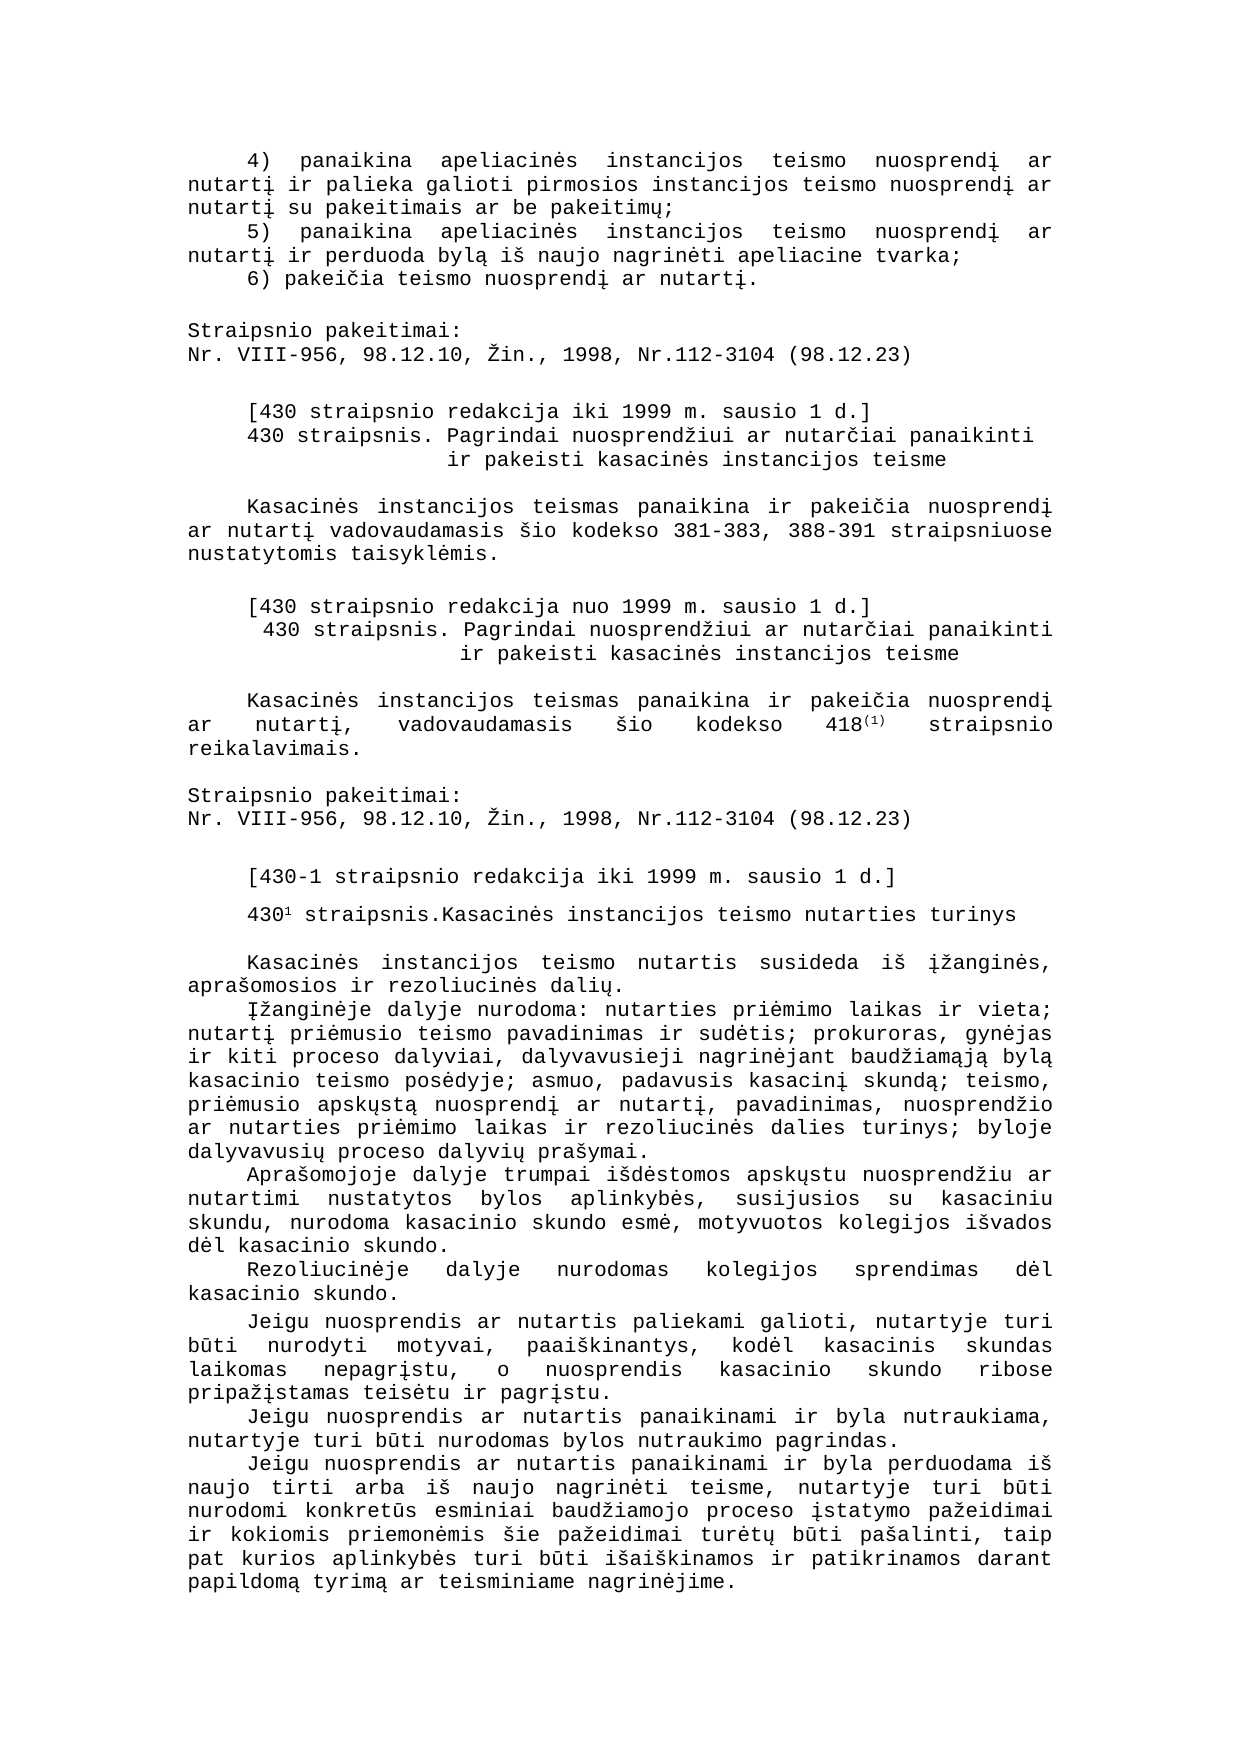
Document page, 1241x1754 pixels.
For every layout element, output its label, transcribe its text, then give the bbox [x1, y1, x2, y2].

text Nr. VIII-956, 98.12.10, Žin., 1998, Nr.112-3104 (98.12.23) [187, 808, 1053, 832]
text Jeigu nuosprendis ar nutartis panaikinami ir byla nutraukiama, nutartyje turi būti nurodomas bylos nutraukimo pagrindas. [187, 1406, 1053, 1453]
text Straipsnio pakeitimai: [187, 321, 1053, 344]
text 430 straipsnis. Pagrindai nuosprendžiui ar nutarčiai panaikinti ir pakeisti kasacinės instancijos teisme [262, 619, 1053, 667]
text 4) panaikina apeliacinės instancijos teismo nuosprendį ar nutartį ir palieka galioti pirmosios instancijos teismo nuosprendį ar nutartį su pakeitimais ar be pakeitimų; [187, 150, 1053, 221]
text ir pakeisti kasacinės instancijos teisme [187, 449, 1053, 472]
text Kasacinės instancijos teismas panaikina ir pakeičia nuosprendį ar nutartį, vadovaudamasis šio kodekso 418(1) straipsnio reikalavimais. [187, 690, 1053, 761]
text 4301 straipsnis.Kasacinės instancijos teismo nutarties turinys [247, 904, 1053, 928]
text Jeigu nuosprendis ar nutartis paliekami galioti, nutartyje turi būti nurodyti motyvai, paaiškinantys, kodėl kasacinis skundas laikomas nepagrįstu, o nuosprendis kasacinio skundo ribose pripažįstamas teisėtu ir pagrįstu. [187, 1311, 1053, 1406]
text [430 straipsnio redakcija iki 1999 m. sausio 1 d.] [187, 401, 1053, 425]
text Nr. VIII-956, 98.12.10, Žin., 1998, Nr.112-3104 (98.12.23) [187, 344, 1053, 368]
text 5) panaikina apeliacinės instancijos teismo nuosprendį ar nutartį ir perduoda bylą iš naujo nagrinėti apeliacine tvarka; [187, 221, 1053, 268]
text Jeigu nuosprendis ar nutartis panaikinami ir byla perduodama iš naujo tirti arba iš naujo nagrinėti teisme, nutartyje turi būti nurodomi konkretūs esminiai baudžiamojo proceso įstatymo pažeidimai ir kokiomis priemonėmis šie pažeidimai turėtų būti pašalinti, taip pat kurios aplinkybės turi būti išaiškinamos ir patikrinamos darant papildomą tyrimą ar teisminiame nagrinėjime. [187, 1453, 1053, 1595]
text Kasacinės instancijos teismas panaikina ir pakeičia nuosprendį ar nutartį vadovaudamasis šio kodekso 381-383, 388-391 straipsniuose nustatytomis taisyklėmis. [187, 496, 1053, 567]
text 6) pakeičia teismo nuosprendį ar nutartį. [187, 268, 1053, 292]
text Įžanginėje dalyje nurodoma: nutarties priėmimo laikas ir vieta; nutartį priėmusio teismo pavadinimas ir sudėtis; prokuroras, gynėjas ir kiti proceso dalyviai, dalyvavusieji nagrinėjant baudžiamąją bylą kasacinio teismo posėdyje; asmuo, padavusis kasacinį skundą; teismo, priėmusio apskųstą nuosprendį ar nutartį, pavadinimas, nuosprendžio ar nutarties priėmimo laikas ir rezoliucinės dalies turinys; byloje dalyvavusių proceso dalyvių prašymai. [187, 999, 1053, 1164]
text Kasacinės instancijos teismo nutartis susideda iš įžanginės, aprašomosios ir rezoliucinės dalių. [187, 952, 1053, 999]
text 430 straipsnis. Pagrindai nuosprendžiui ar nutarčiai panaikinti [187, 425, 1053, 449]
text Aprašomojoje dalyje trumpai išdėstomos apskųstu nuosprendžiu ar nutartimi nustatytos bylos aplinkybės, susijusios su kasaciniu skundu, nurodoma kasacinio skundo esmė, motyvuotos kolegijos išvados dėl kasacinio skundo. [187, 1164, 1053, 1259]
text Straipsnio pakeitimai: [187, 785, 1053, 808]
text [430-1 straipsnio redakcija iki 1999 m. sausio 1 d.] [187, 866, 1053, 889]
text [430 straipsnio redakcija nuo 1999 m. sausio 1 d.] [187, 596, 1053, 619]
text Rezoliucinėje dalyje nurodomas kolegijos sprendimas dėl kasacinio skundo. [187, 1259, 1053, 1306]
